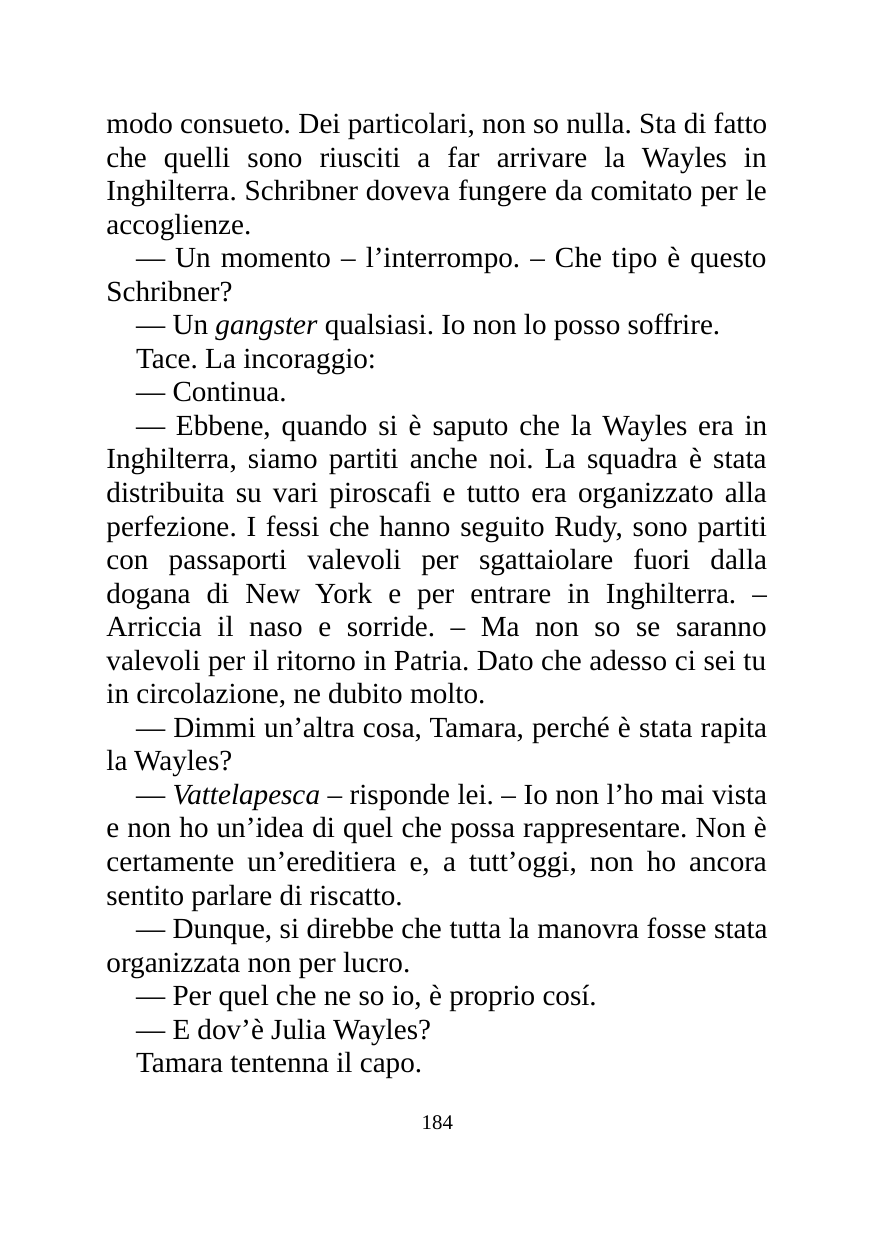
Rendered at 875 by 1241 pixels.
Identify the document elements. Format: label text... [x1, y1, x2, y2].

text — Dimmi un’altra cosa, Tamara, perché è stata rapita la Wayles? [106, 710, 768, 777]
text — Un momento – l’interrompo. – Che tipo è questo Schribner? [106, 240, 768, 307]
text — Vattelapesca – risponde lei. – Io non l’ho mai vista e non ho un’idea di quel che possa rappresentare. Non è certamente un’ereditiera e, a tutt’oggi, non ho ancora sentito parlare di riscatto. [106, 777, 768, 911]
text — Ebbene, quando si è saputo che la Wayles era in Inghilterra, siamo partiti anche noi. La squadra è stata distribuita su vari piroscafi e tutto era organizzato alla perfezione. I fessi che hanno seguito Rudy, sono partiti con passaporti valevoli per sgattaiolare fuori dalla dogana di New York e per entrare in Inghilterra. – Arriccia il naso e sorride. – Ma non so se saranno valevoli per il ritorno in Patria. Dato che adesso ci sei tu in circolazione, ne dubito molto. [106, 408, 768, 710]
text Tace. La incoraggio: [106, 341, 768, 374]
text — Un gangster qualsiasi. Io non lo posso soffrire. [106, 307, 768, 341]
text — Per quel che ne so io, è proprio cosí. [106, 978, 768, 1012]
text Tamara tentenna il capo. [106, 1045, 768, 1079]
text — Dunque, si direbbe che tutta la manovra fosse stata organizzata non per lucro. [106, 911, 768, 978]
text — Continua. [106, 374, 768, 408]
text modo consueto. Dei particolari, non so nulla. Sta di fatto che quelli sono riusciti a far arrivare la Wayles in Inghilterra. Schribner doveva fungere da comitato per le accoglienze. [106, 106, 768, 240]
text — E dov’è Julia Wayles? [106, 1012, 768, 1045]
